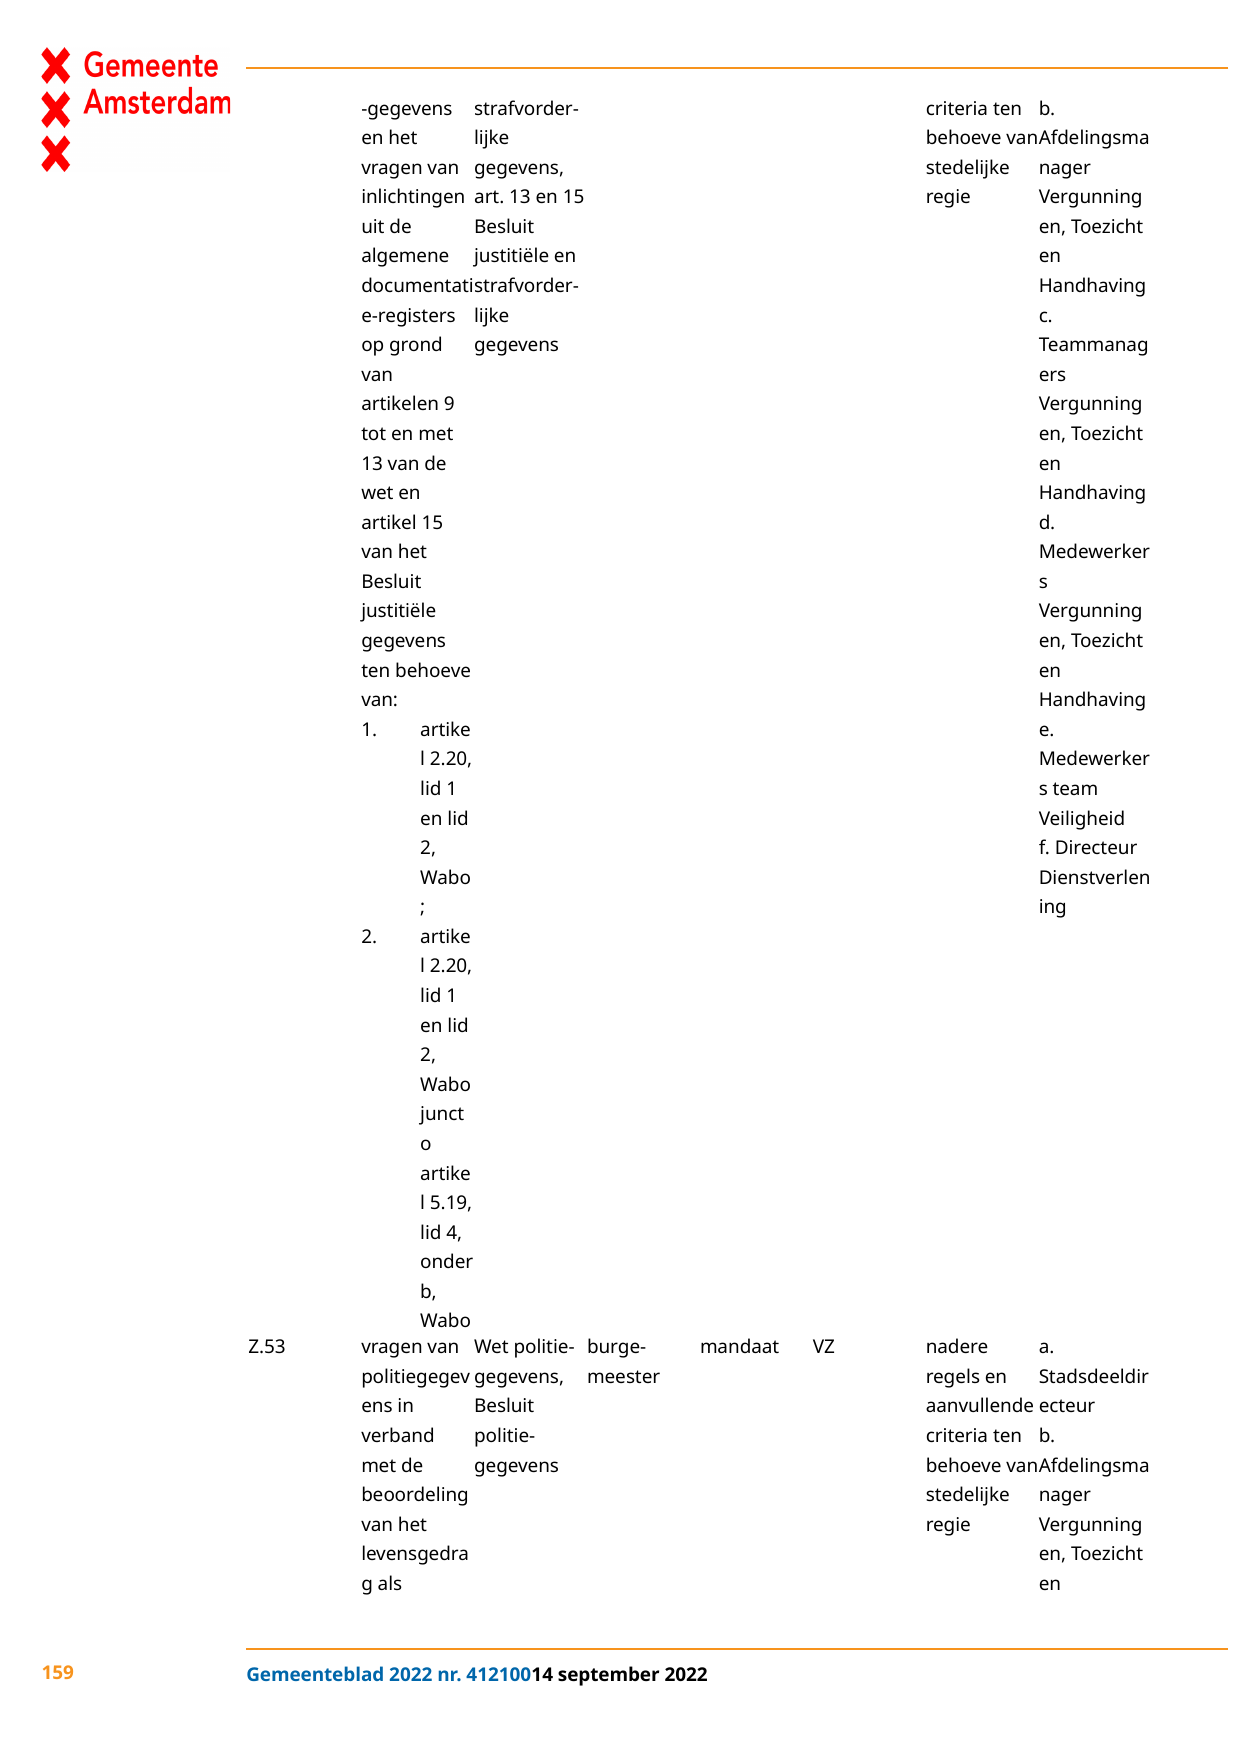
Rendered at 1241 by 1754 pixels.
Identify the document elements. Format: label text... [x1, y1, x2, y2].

table_cell [813, 95, 926, 1333]
table_cell [248, 95, 361, 1333]
table_cell [700, 95, 813, 1333]
table_cell b. Afdelingsmanager Vergunningen, Toezicht en Handhaving c. Teammanagers Vergunningen, Toezicht en Handhaving d. Medewerkers Vergunningen, Toezicht en Handhaving e. Medewerkers team Veiligheid f. Directeur Dienstverlening [1039, 95, 1152, 1333]
table_cell gegevens en het vragen van inlichtingen uit de algemene documentatie-registers op grond van artikelen 9 tot en met 13 van de wet en artikel 15 van het Besluit justitiële gegevens ten behoeve van: artikel 2.20, lid 1 en lid 2, Wabo; artikel 2.20, lid 1 en lid 2, Wabo juncto artikel 5.19, lid 4, onder b, Wabo [361, 95, 474, 1333]
table_cell criteria ten behoeve van stedelijke regie [926, 95, 1038, 1333]
table_cell nadere regels en aanvullende criteria ten behoeve van stedelijke regie [926, 1334, 1038, 1596]
table_cell burge-meester [587, 1334, 700, 1596]
table_cell Wet politie-gegevens, Besluit politie-gegevens [474, 1334, 587, 1596]
table_cell VZ [813, 1334, 926, 1596]
table_cell vragen van politiegegevens in verband met de beoordeling van het levensgedrag als [361, 1334, 474, 1596]
table_cell a. Stadsdeeldirecteur b. Afdelingsmanager Vergunningen, Toezicht en [1039, 1334, 1152, 1596]
picture [41, 47, 231, 172]
table_cell strafvorder-lijke gegevens, art. 13 en 15 Besluit justitiële en strafvorder-lijke gegevens [474, 95, 587, 1333]
table_cell mandaat [700, 1334, 813, 1596]
table_cell Z.53 [248, 1334, 361, 1596]
table_cell [587, 95, 700, 1333]
